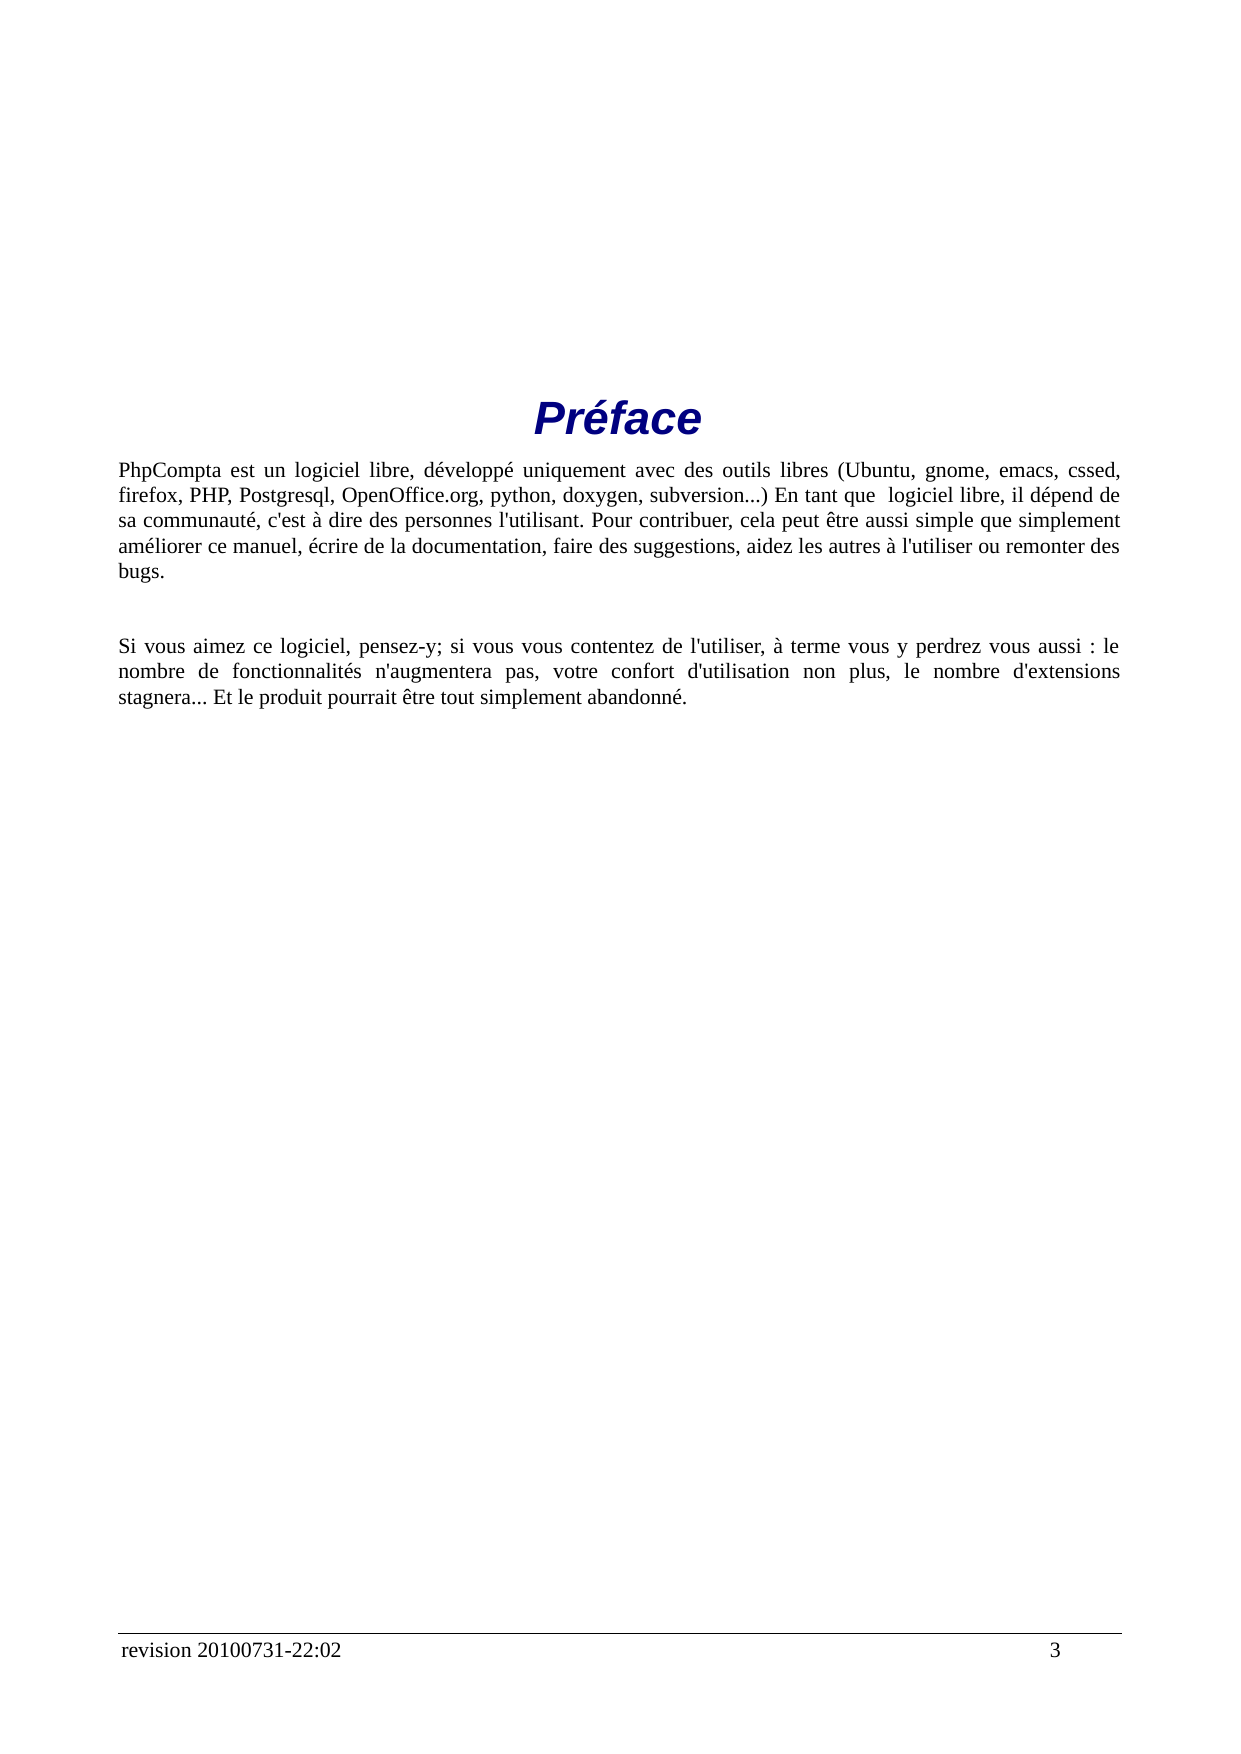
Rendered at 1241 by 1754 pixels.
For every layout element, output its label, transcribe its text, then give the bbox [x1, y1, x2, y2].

subtitle Préface [118, 391, 1122, 444]
text PhpCompta est un logiciel libre, développé uniquement avec des outils libres (Ubuntu, gnome, emacs, cssed, firefox, PHP, Postgresql, OpenOffice.org, python, doxygen, subversion...) En tant que logiciel libre, il dépend de sa communauté, c'est à dire des personnes l'utilisant. Pour contribuer, cela peut être aussi simple que simplement améliorer ce manuel, écrire de la documentation, faire des suggestions, aidez les autres à l'utiliser ou remonter des bugs. [118, 457, 1122, 583]
text Si vous aimez ce logiciel, pensez-y; si vous vous contentez de l'utiliser, à terme vous y perdrez vous aussi : le nombre de fonctionnalités n'augmentera pas, votre confort d'utilisation non plus, le nombre d'extensions stagnera... Et le produit pourrait être tout simplement abandonné. [118, 633, 1122, 709]
